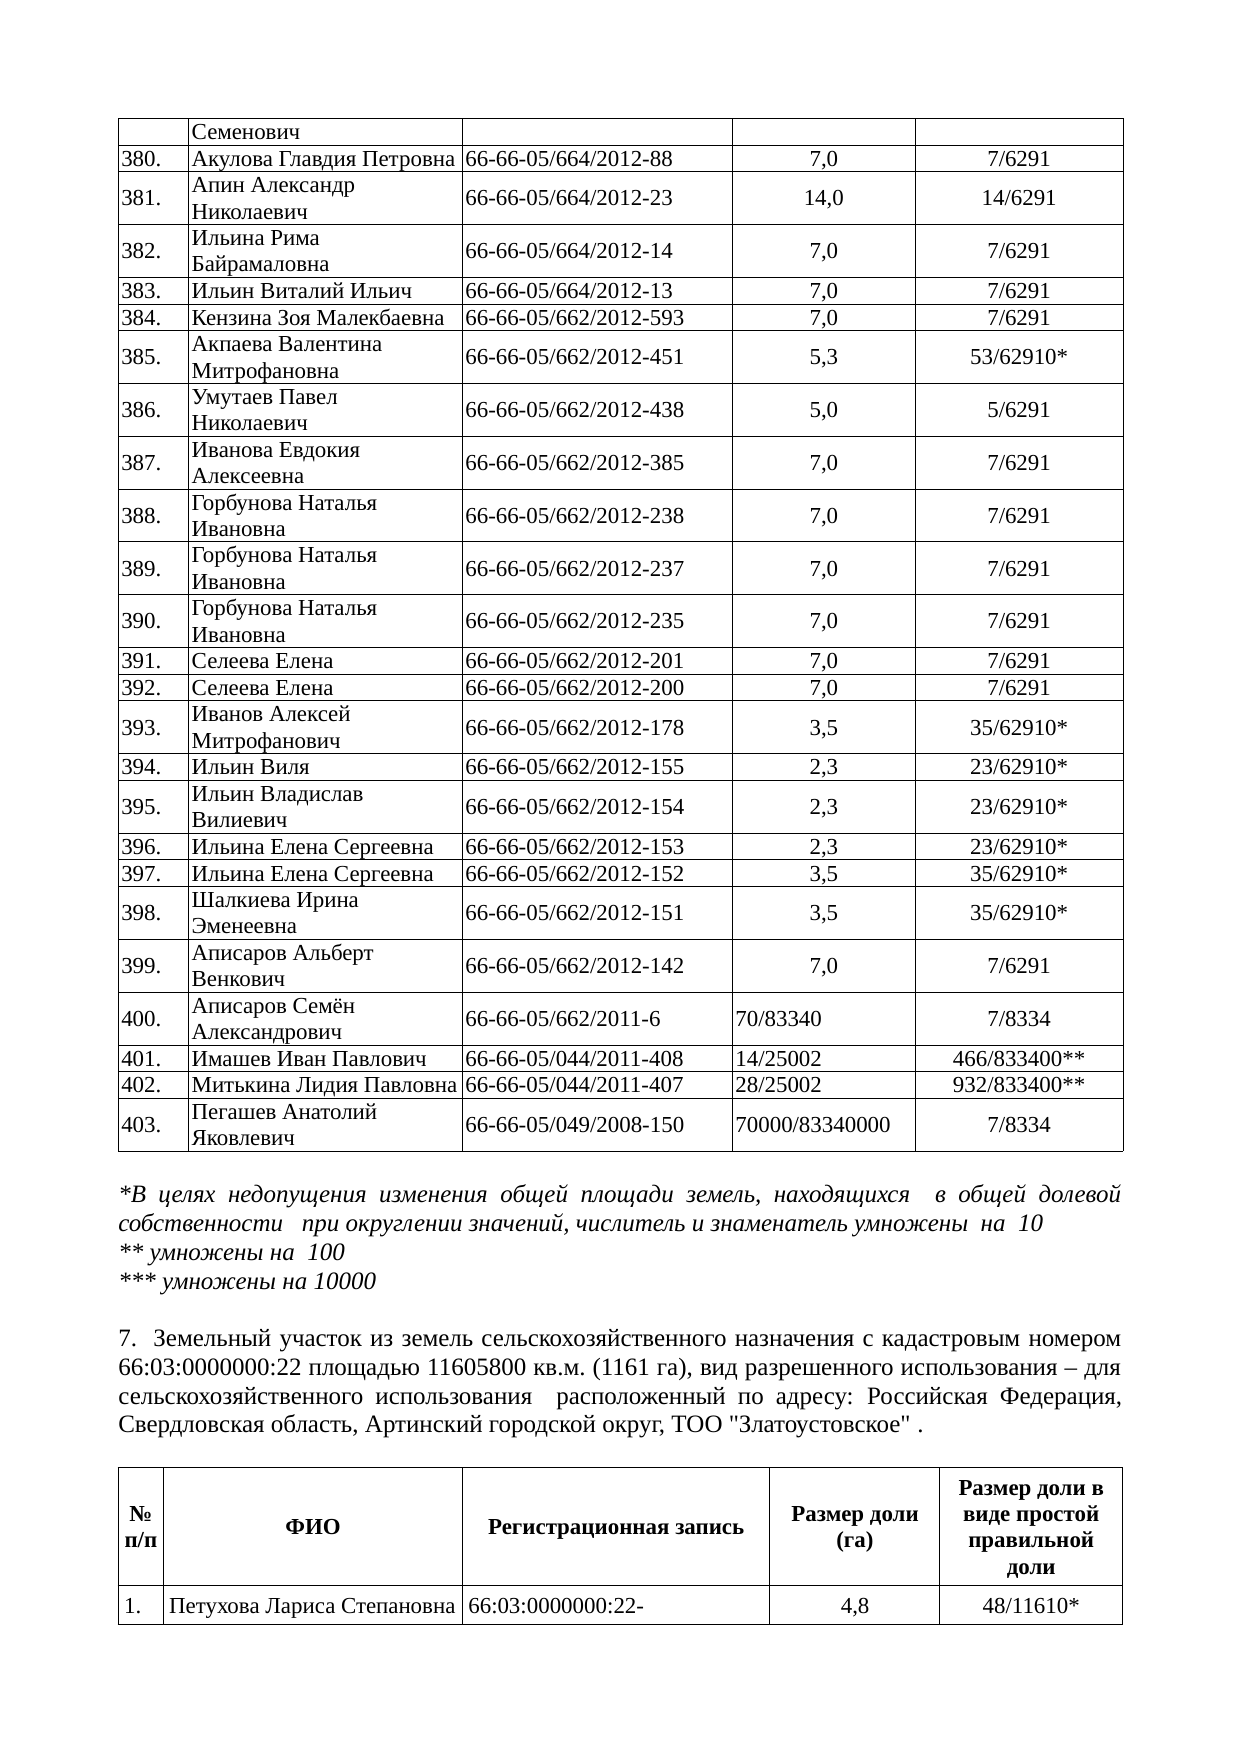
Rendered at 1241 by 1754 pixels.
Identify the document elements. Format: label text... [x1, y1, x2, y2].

table_cell Ильина Елена Сергеевна [189, 834, 462, 859]
table_cell 7,0 [733, 490, 915, 541]
table_cell 932/833400** [916, 1072, 1123, 1098]
table_cell 466/833400** [916, 1046, 1123, 1071]
table_cell Апин Александр Николаевич [189, 172, 462, 224]
table_cell Шалкиева Ирина Эменеевна [189, 887, 462, 939]
table_cell 7/8334 [916, 993, 1123, 1044]
table_cell 7/6291 [916, 278, 1123, 303]
table_cell Ильина Рима Байрамаловна [189, 225, 462, 277]
table_cell 381. [119, 172, 188, 224]
table_cell Ильин Виталий Ильич [189, 278, 462, 303]
table_cell 391. [119, 648, 188, 674]
table_cell 66-66-05/662/2012-238 [463, 490, 732, 541]
table_cell 23/62910* [916, 781, 1123, 833]
text *** умножены на 10000 [118, 1266, 1122, 1294]
table_cell 393. [119, 701, 188, 753]
table_cell 66-66-05/662/2012-151 [463, 887, 732, 939]
table_cell 382. [119, 225, 188, 277]
table_cell 14/25002 [733, 1046, 915, 1071]
table_cell Ильина Елена Сергеевна [189, 860, 462, 886]
table_cell 7,0 [733, 595, 915, 647]
table_cell 3,5 [733, 887, 915, 939]
table_cell 4,8 [770, 1586, 939, 1624]
table_cell 7,0 [733, 225, 915, 277]
table_cell 7/6291 [916, 648, 1123, 674]
table_cell 35/62910* [916, 860, 1123, 886]
table_cell 7,0 [733, 675, 915, 700]
table_cell 3,5 [733, 860, 915, 886]
table_cell 402. [119, 1072, 188, 1098]
table_cell 7/6291 [916, 595, 1123, 647]
table_cell 70/83340 [733, 993, 915, 1044]
table_header Регистрационная запись [463, 1468, 769, 1585]
table_cell 66-66-05/662/2012-153 [463, 834, 732, 859]
table_cell 66-66-05/662/2012-155 [463, 754, 732, 780]
table_cell 66-66-05/662/2012-178 [463, 701, 732, 753]
table_cell Петухова Лариса Степановна [164, 1586, 462, 1624]
table_cell 399. [119, 940, 188, 992]
table_cell 14/6291 [916, 172, 1123, 224]
table_cell 7,0 [733, 648, 915, 674]
table_cell Имашев Иван Павлович [189, 1046, 462, 1071]
table_cell 387. [119, 437, 188, 489]
table_cell Кензина Зоя Малекбаевна [189, 305, 462, 330]
table_cell [916, 119, 1123, 144]
table_cell Горбунова Наталья Ивановна [189, 595, 462, 647]
table_cell 395. [119, 781, 188, 833]
table_cell 66-66-05/664/2012-23 [463, 172, 732, 224]
table_cell 397. [119, 860, 188, 886]
table_cell Селеева Елена [189, 648, 462, 674]
table_cell 7/6291 [916, 437, 1123, 489]
table_cell Акулова Главдия Петровна [189, 146, 462, 171]
table_cell 66-66-05/662/2012-152 [463, 860, 732, 886]
table_cell 2,3 [733, 781, 915, 833]
table_cell 23/62910* [916, 834, 1123, 859]
table_cell 5,3 [733, 331, 915, 383]
table_header Размер доли в виде простой правильной доли [940, 1468, 1122, 1585]
table_cell 394. [119, 754, 188, 780]
table_cell 1. [119, 1586, 163, 1624]
table_cell 401. [119, 1046, 188, 1071]
table_cell 7,0 [733, 146, 915, 171]
table_cell 14,0 [733, 172, 915, 224]
text 7. Земельный участок из земель сельскохозяйственного назначения с кадастровым номером 66:03:0000000:22 площадью 11605800 кв.м. (1161 га), вид разрешенного использования – для сельскохозяйственного использования расположенный по адресу: Российская Федерация, Свердловская область, Артинский городской округ, ТОО "Златоустовское" . [118, 1323, 1122, 1438]
text *В целях недопущения изменения общей площади земель, находящихся в общей долевой собственности при округлении значений, числитель и знаменатель умножены на 10 [118, 1179, 1122, 1237]
table_cell 53/62910* [916, 331, 1123, 383]
table_cell 66-66-05/044/2011-408 [463, 1046, 732, 1071]
table_cell 66-66-05/662/2011-6 [463, 993, 732, 1044]
table_cell 66-66-05/662/2012-237 [463, 542, 732, 594]
table_cell Селеева Елена [189, 675, 462, 700]
table_cell 66-66-05/664/2012-13 [463, 278, 732, 303]
table_cell Митькина Лидия Павловна [189, 1072, 462, 1098]
table_cell 403. [119, 1099, 188, 1151]
table_cell Иванов Алексей Митрофанович [189, 701, 462, 753]
table_cell 66-66-05/662/2012-200 [463, 675, 732, 700]
table_cell 66-66-05/662/2012-142 [463, 940, 732, 992]
table_cell 70000/83340000 [733, 1099, 915, 1151]
table_cell Аписаров Альберт Венкович [189, 940, 462, 992]
table_cell 390. [119, 595, 188, 647]
table_cell 23/62910* [916, 754, 1123, 780]
table_cell 7,0 [733, 542, 915, 594]
table_cell 5/6291 [916, 384, 1123, 436]
table_cell 7,0 [733, 278, 915, 303]
table_cell Пегашев Анатолий Яковлевич [189, 1099, 462, 1151]
table_header Размер доли (га) [770, 1468, 939, 1585]
table_cell 7,0 [733, 437, 915, 489]
table_cell Ильин Владислав Вилиевич [189, 781, 462, 833]
table_cell Ильин Виля [189, 754, 462, 780]
table_cell 400. [119, 993, 188, 1044]
table_cell 392. [119, 675, 188, 700]
table_cell 7,0 [733, 940, 915, 992]
table_cell 2,3 [733, 754, 915, 780]
table_cell Иванова Евдокия Алексеевна [189, 437, 462, 489]
table_cell 385. [119, 331, 188, 383]
table_cell 7,0 [733, 305, 915, 330]
table_cell 66-66-05/044/2011-407 [463, 1072, 732, 1098]
table_cell Аписаров Семён Александрович [189, 993, 462, 1044]
table_cell 389. [119, 542, 188, 594]
table_cell 66-66-05/664/2012-88 [463, 146, 732, 171]
table_cell 398. [119, 887, 188, 939]
table_header № п/п [119, 1468, 163, 1585]
table_cell 66-66-05/662/2012-201 [463, 648, 732, 674]
table_cell 7/6291 [916, 305, 1123, 330]
table_cell 383. [119, 278, 188, 303]
table_cell 2,3 [733, 834, 915, 859]
table_cell [733, 119, 915, 144]
table_cell 66-66-05/662/2012-438 [463, 384, 732, 436]
table_cell 388. [119, 490, 188, 541]
table_cell 66-66-05/662/2012-593 [463, 305, 732, 330]
table_cell [463, 119, 732, 144]
table_cell 7/6291 [916, 542, 1123, 594]
table_cell 7/6291 [916, 490, 1123, 541]
table_cell 35/62910* [916, 887, 1123, 939]
table_cell 7/6291 [916, 146, 1123, 171]
table_cell 66-66-05/662/2012-235 [463, 595, 732, 647]
text ** умножены на 100 [118, 1237, 1122, 1266]
table_cell 7/6291 [916, 225, 1123, 277]
table_cell [119, 119, 188, 144]
table_header ФИО [164, 1468, 462, 1585]
table_cell Горбунова Наталья Ивановна [189, 542, 462, 594]
table_cell 7/6291 [916, 940, 1123, 992]
table_cell 396. [119, 834, 188, 859]
table_cell 7/6291 [916, 675, 1123, 700]
table_cell Умутаев Павел Николаевич [189, 384, 462, 436]
table_cell 66-66-05/662/2012-154 [463, 781, 732, 833]
table_cell 66-66-05/049/2008-150 [463, 1099, 732, 1151]
table_cell Горбунова Наталья Ивановна [189, 490, 462, 541]
table_cell 66-66-05/662/2012-451 [463, 331, 732, 383]
table_cell 66:03:0000000:22- [463, 1586, 769, 1624]
table_cell 66-66-05/662/2012-385 [463, 437, 732, 489]
table_cell 386. [119, 384, 188, 436]
table_cell Акпаева Валентина Митрофановна [189, 331, 462, 383]
table_cell 5,0 [733, 384, 915, 436]
table_cell 48/11610* [940, 1586, 1122, 1624]
table_cell 384. [119, 305, 188, 330]
table_cell 3,5 [733, 701, 915, 753]
table_cell 7/8334 [916, 1099, 1123, 1151]
table_cell 66-66-05/664/2012-14 [463, 225, 732, 277]
table_cell 35/62910* [916, 701, 1123, 753]
table_cell 28/25002 [733, 1072, 915, 1098]
table_cell 380. [119, 146, 188, 171]
table_cell Семенович [189, 119, 462, 144]
